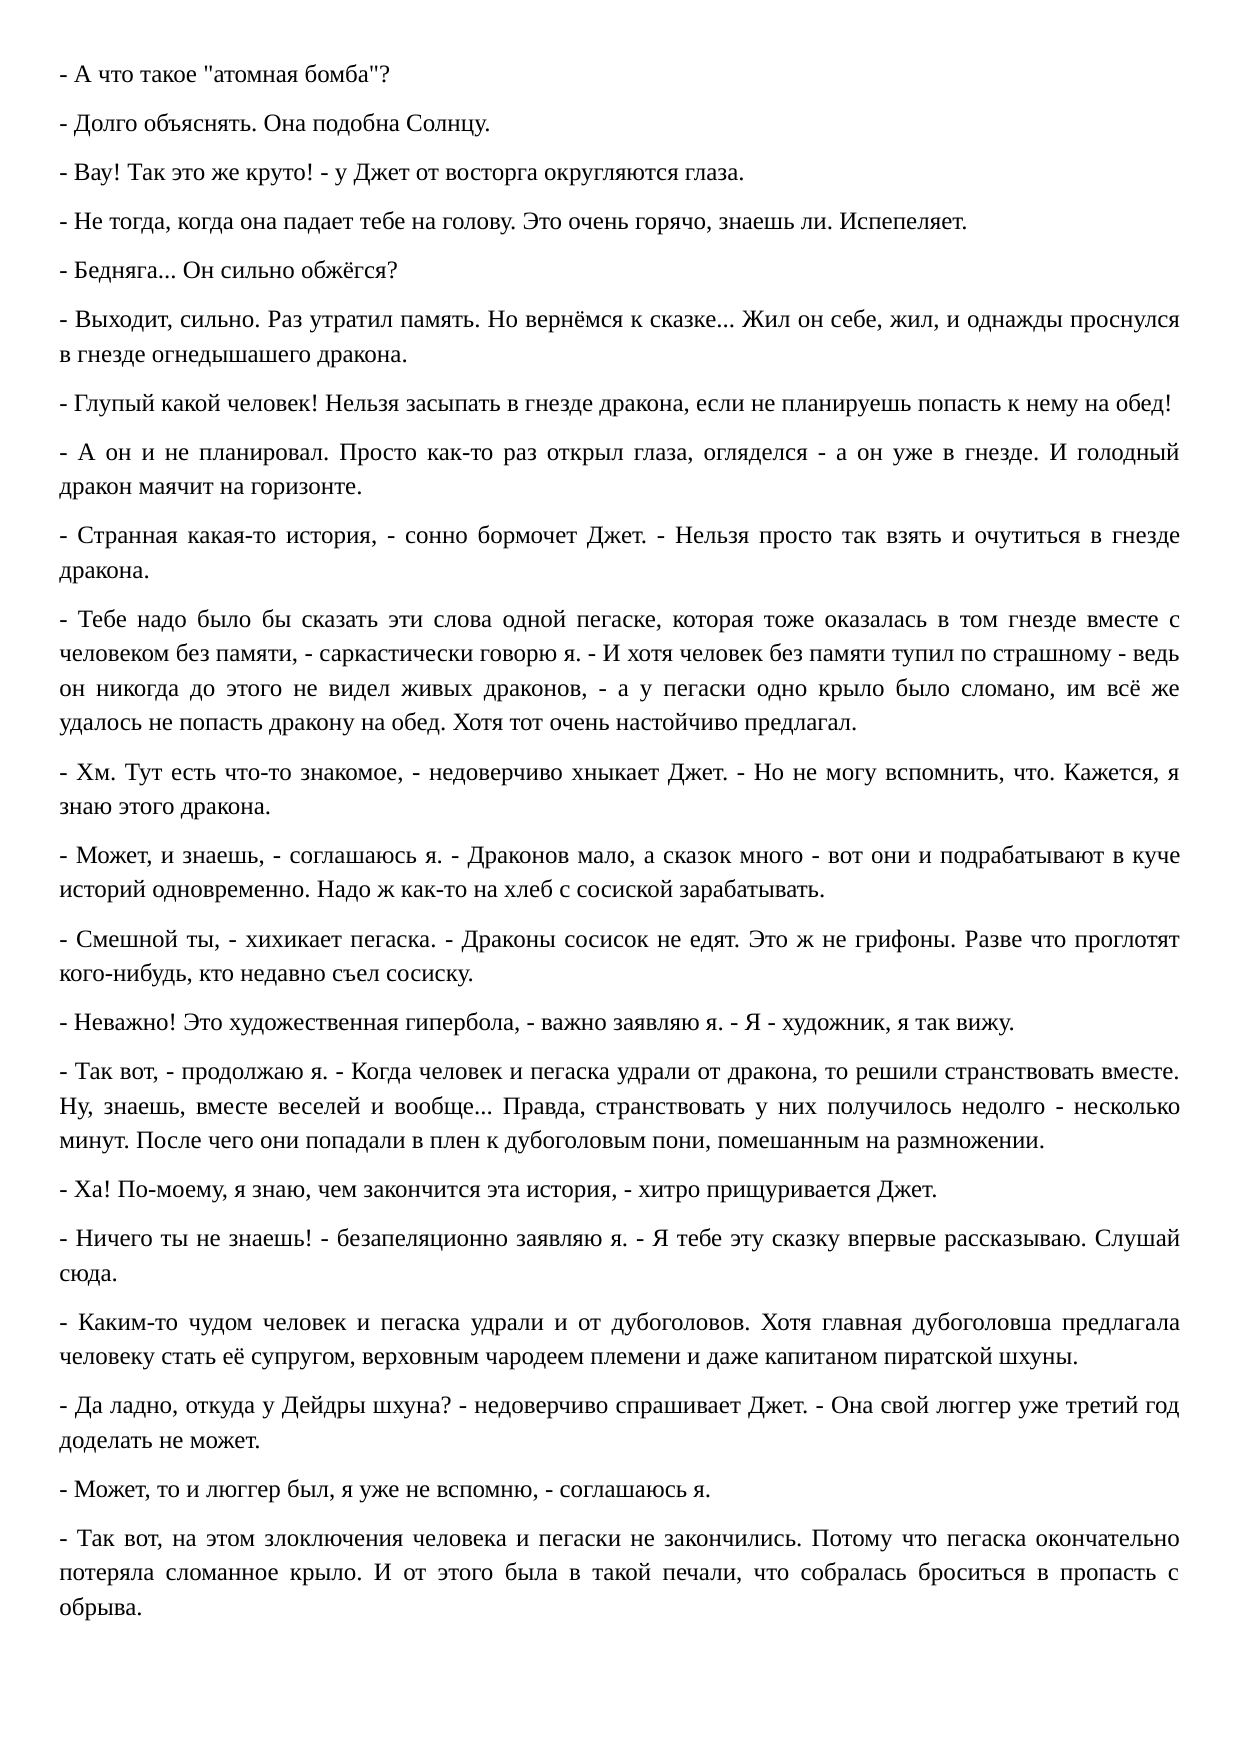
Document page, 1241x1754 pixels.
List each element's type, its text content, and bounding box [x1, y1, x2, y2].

text - Странная какая-то история, - сонно бормочет Джет. - Нельзя просто так взять и очутиться в гнезде дракона. [59, 521, 1181, 584]
text - Вау! Так это же круто! - у Джет от восторга округляются глаза. [59, 157, 1181, 186]
text - А он и не планировал. Просто как-то раз открыл глаза, огляделся - а он уже в гнезде. И голодный дракон маячит на горизонте. [59, 437, 1181, 500]
text - Может, и знаешь, - соглашаюсь я. - Драконов мало, а сказок много - вот они и подрабатывают в куче историй одновременно. Надо ж как-то на хлеб с сосиской зарабатывать. [59, 840, 1181, 903]
text - Неважно! Это художественная гипербола, - важно заявляю я. - Я - художник, я так вижу. [59, 1007, 1181, 1036]
text - Каким-то чудом человек и пегаска удрали и от дубоголовов. Хотя главная дубоголовша предлагала человеку стать её супругом, верховным чародеем племени и даже капитаном пиратской шхуны. [59, 1307, 1181, 1370]
text - Ничего ты не знаешь! - безапеляционно заявляю я. - Я тебе эту сказку впервые рассказываю. Слушай сюда. [59, 1223, 1181, 1287]
text - Тебе надо было бы сказать эти слова одной пегаске, которая тоже оказалась в том гнезде вместе с человеком без памяти, - саркастически говорю я. - И хотя человек без памяти тупил по страшному - ведь он никогда до этого не видел живых драконов, - а у пегаски одно крыло было сломано, им всё же удалось не попасть дракону на обед. Хотя тот очень настойчиво предлагал. [59, 604, 1181, 736]
text - Так вот, - продолжаю я. - Когда человек и пегаска удрали от дракона, то решили странствовать вместе. Ну, знаешь, вместе веселей и вообще... Правда, странствовать у них получилось недолго - несколько минут. После чего они попадали в плен к дубоголовым пони, помешанным на размножении. [59, 1056, 1181, 1154]
text - Смешной ты, - хихикает пегаска. - Драконы сосисок не едят. Это ж не грифоны. Разве что проглотят кого-нибудь, кто недавно съел сосиску. [59, 924, 1181, 987]
text - Хм. Тут есть что-то знакомое, - недоверчиво хныкает Джет. - Но не могу вспомнить, что. Кажется, я знаю этого дракона. [59, 757, 1181, 820]
text - Ха! По-моему, я знаю, чем закончится эта история, - хитро прищуривается Джет. [59, 1174, 1181, 1203]
text - А что такое "атомная бомба"? [59, 59, 1181, 88]
text - Не тогда, когда она падает тебе на голову. Это очень горячо, знаешь ли. Испепеляет. [59, 206, 1181, 235]
text - Бедняга... Он сильно обжёгся? [59, 255, 1181, 284]
text - Долго объяснять. Она подобна Солнцу. [59, 108, 1181, 137]
text - Так вот, на этом злоключения человека и пегаски не закончились. Потому что пегаска окончательно потеряла сломанное крыло. И от этого была в такой печали, что собралась броситься в пропасть с обрыва. [59, 1523, 1181, 1621]
text - Глупый какой человек! Нельзя засыпать в гнезде дракона, если не планируешь попасть к нему на обед! [59, 388, 1181, 417]
text - Может, то и люггер был, я уже не вспомню, - соглашаюсь я. [59, 1474, 1181, 1503]
text - Выходит, сильно. Раз утратил память. Но вернёмся к сказке... Жил он себе, жил, и однажды проснулся в гнезде огнедышашего дракона. [59, 304, 1181, 368]
text - Да ладно, откуда у Дейдры шхуна? - недоверчиво спрашивает Джет. - Она свой люггер уже третий год доделать не может. [59, 1390, 1181, 1454]
